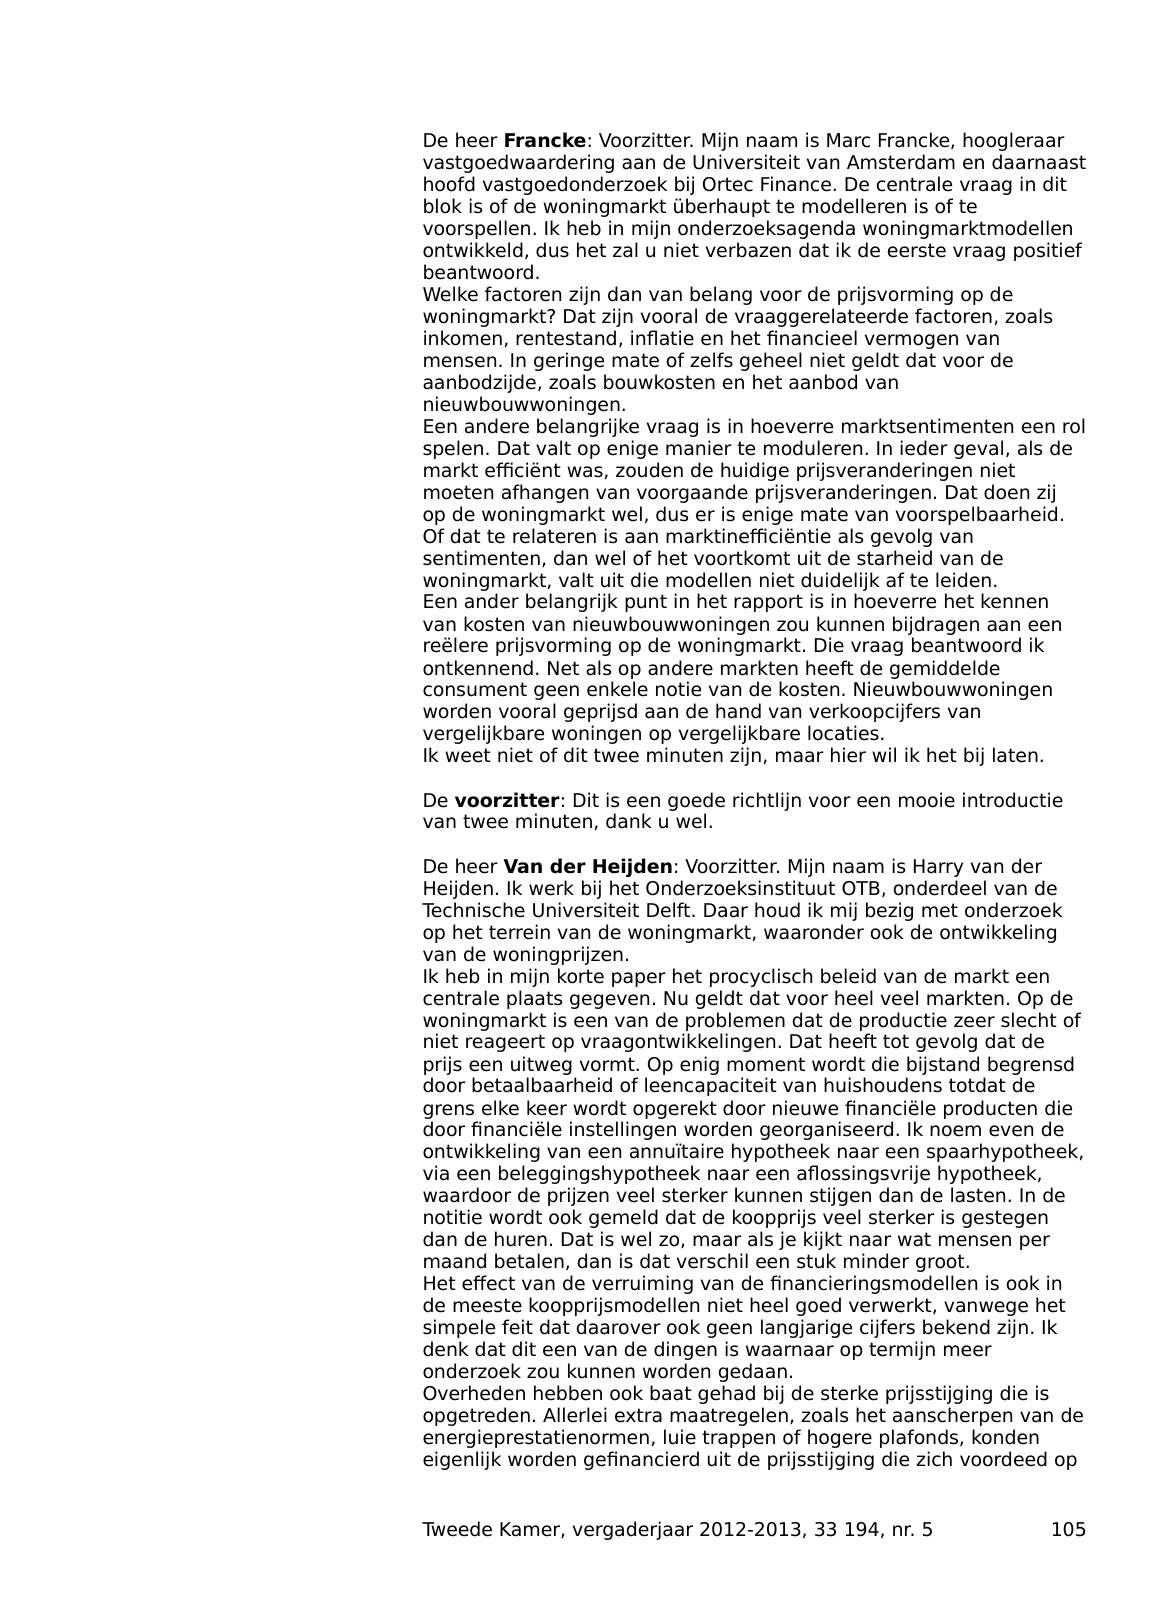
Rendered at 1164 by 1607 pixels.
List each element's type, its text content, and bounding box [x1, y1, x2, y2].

text De voorzitter: Dit is een goede richtlijn voor een mooie introductie van twee minuten, dank u wel. [422, 789, 1087, 833]
text Ik weet niet of dit twee minuten zijn, maar hier wil ik het bij laten. [422, 745, 1087, 767]
text De heer Van der Heijden: Voorzitter. Mijn naam is Harry van der Heijden. Ik werk bij het Onderzoeksinstituut OTB, onderdeel van de Technische Universiteit Delft. Daar houd ik mij bezig met onderzoek op het terrein van de woningmarkt, waaronder ook de ontwikkeling van de woningprijzen. [422, 856, 1087, 966]
text Welke factoren zijn dan van belang voor de prijsvorming op de woningmarkt? Dat zijn vooral de vraaggerelateerde factoren, zoals inkomen, rentestand, inflatie en het financieel vermogen van mensen. In geringe mate of zelfs geheel niet geldt dat voor de aanbodzijde, zoals bouwkosten en het aanbod van nieuwbouwwoningen. [422, 284, 1087, 416]
text Het effect van de verruiming van de financieringsmodellen is ook in de meeste koopprijsmodellen niet heel goed verwerkt, vanwege het simpele feit dat daarover ook geen langjarige cijfers bekend zijn. Ik denk dat dit een van de dingen is waarnaar op termijn meer onderzoek zou kunnen worden gedaan. [422, 1273, 1087, 1383]
text De heer Francke: Voorzitter. Mijn naam is Marc Francke, hoogleraar vastgoedwaardering aan de Universiteit van Amsterdam en daarnaast hoofd vastgoedonderzoek bij Ortec Finance. De centrale vraag in dit blok is of de woningmarkt überhaupt te modelleren is of te voorspellen. Ik heb in mijn onderzoeksagenda woningmarktmodellen ontwikkeld, dus het zal u niet verbazen dat ik de eerste vraag positief beantwoord. [422, 130, 1087, 284]
text Een ander belangrijk punt in het rapport is in hoeverre het kennen van kosten van nieuwbouwwoningen zou kunnen bijdragen aan een reëlere prijsvorming op de woningmarkt. Die vraag beantwoord ik ontkennend. Net als op andere markten heeft de gemiddelde consument geen enkele notie van de kosten. Nieuwbouwwoningen worden vooral geprijsd aan de hand van verkoopcijfers van vergelijkbare woningen op vergelijkbare locaties. [422, 591, 1087, 745]
text Een andere belangrijke vraag is in hoeverre marktsentimenten een rol spelen. Dat valt op enige manier te moduleren. In ieder geval, als de markt efficiënt was, zouden de huidige prijsveranderingen niet moeten afhangen van voorgaande prijsveranderingen. Dat doen zij op de woningmarkt wel, dus er is enige mate van voorspelbaarheid. Of dat te relateren is aan marktinefficiëntie als gevolg van sentimenten, dan wel of het voortkomt uit de starheid van de woningmarkt, valt uit die modellen niet duidelijk af te leiden. [422, 416, 1087, 591]
text Ik heb in mijn korte paper het procyclisch beleid van de markt een centrale plaats gegeven. Nu geldt dat voor heel veel markten. Op de woningmarkt is een van de problemen dat de productie zeer slecht of niet reageert op vraagontwikkelingen. Dat heeft tot gevolg dat de prijs een uitweg vormt. Op enig moment wordt die bijstand begrensd door betaalbaarheid of leencapaciteit van huishoudens totdat de grens elke keer wordt opgerekt door nieuwe financiële producten die door financiële instellingen worden georganiseerd. Ik noem even de ontwikkeling van een annuïtaire hypotheek naar een spaarhypotheek, via een beleggingshypotheek naar een aflossingsvrije hypotheek, waardoor de prijzen veel sterker kunnen stijgen dan de lasten. In de notitie wordt ook gemeld dat de koopprijs veel sterker is gestegen dan de huren. Dat is wel zo, maar als je kijkt naar wat mensen per maand betalen, dan is dat verschil een stuk minder groot. [422, 966, 1087, 1273]
text Overheden hebben ook baat gehad bij de sterke prijsstijging die is opgetreden. Allerlei extra maatregelen, zoals het aanscherpen van de energieprestatienormen, luie trappen of hogere plafonds, konden eigenlijk worden gefinancierd uit de prijsstijging die zich voordeed op [422, 1383, 1087, 1471]
